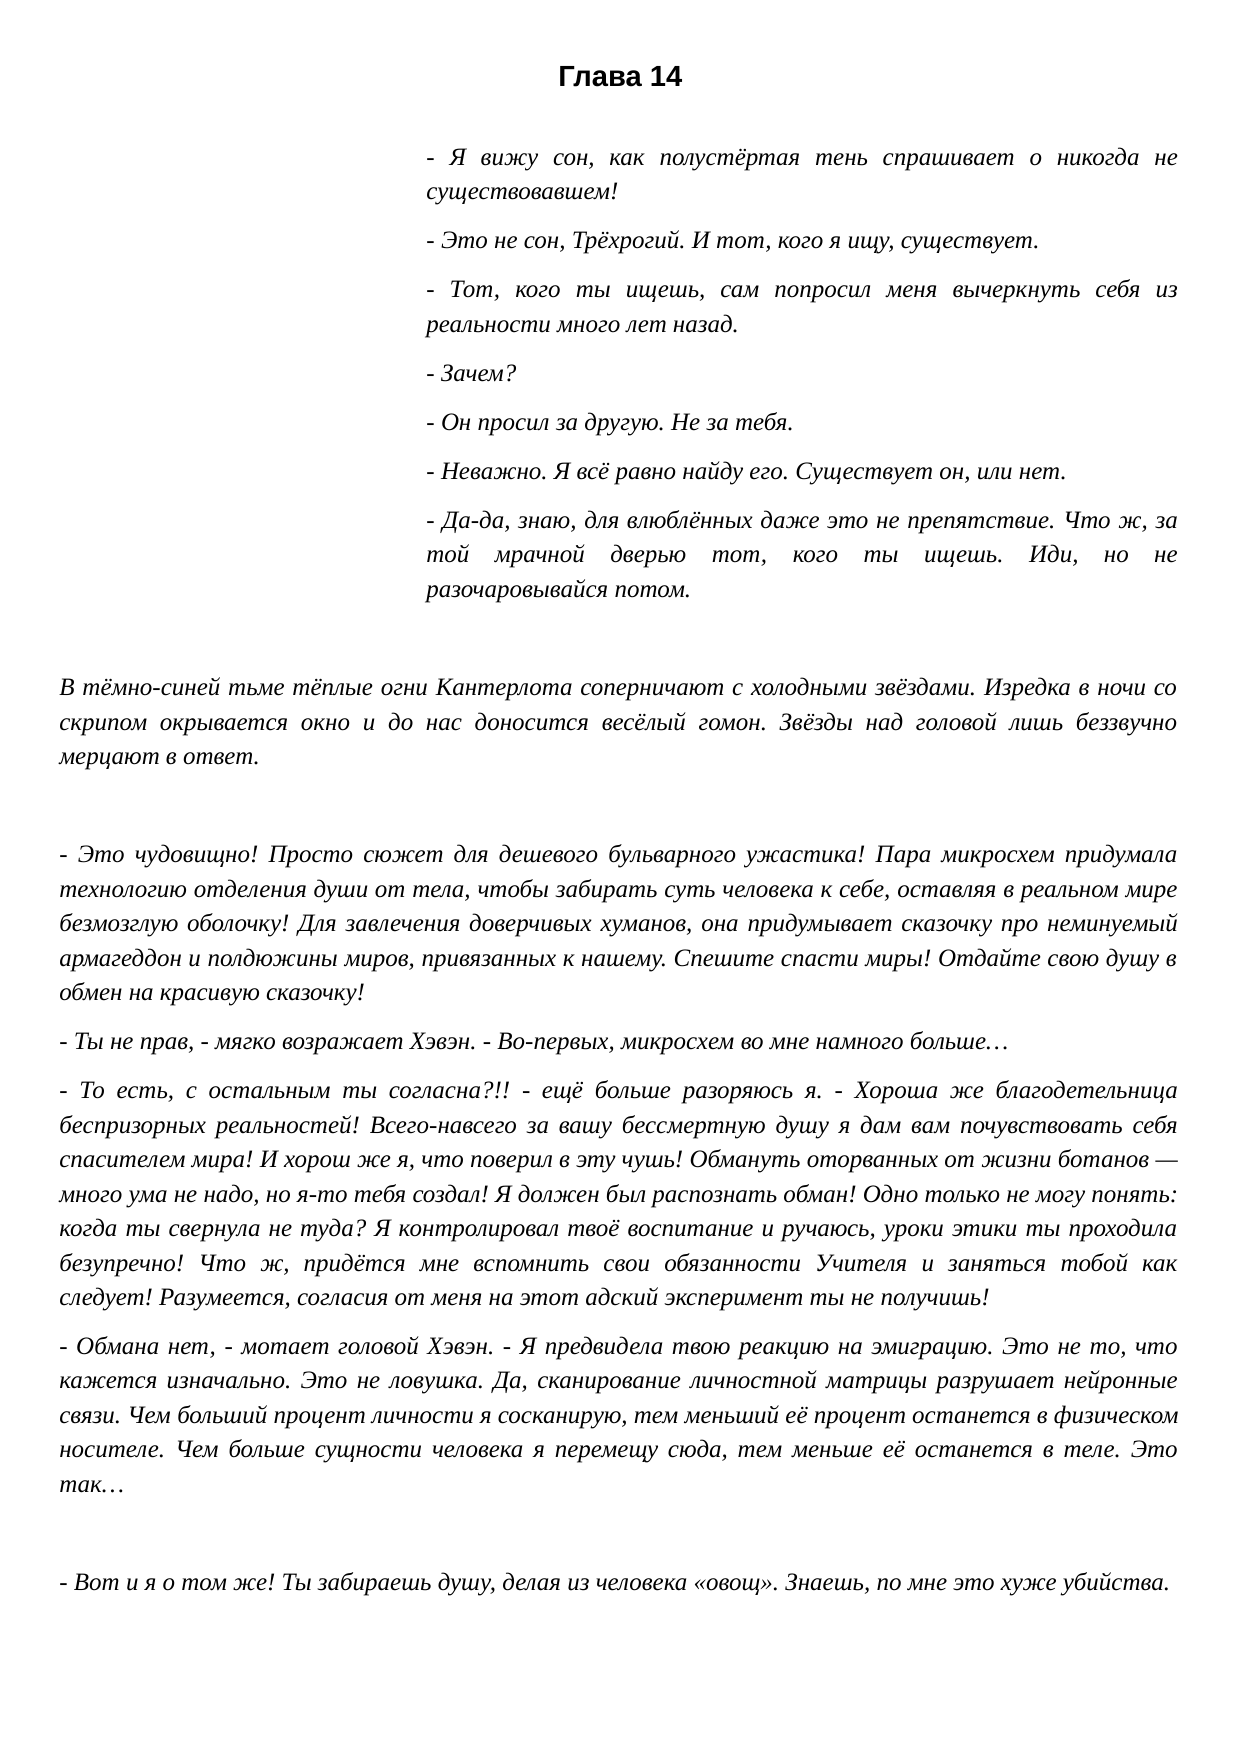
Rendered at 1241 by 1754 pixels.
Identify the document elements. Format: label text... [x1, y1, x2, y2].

text - Он просил за другую. Не за тебя. [426, 407, 1181, 436]
text - Неважно. Я всё равно найду его. Существует он, или нет. [426, 456, 1181, 485]
text - Да-да, знаю, для влюблённых даже это не препятствие. Что ж, за той мрачной дверью тот, кого ты ищешь. Иди, но не разочаровывайся потом. [426, 505, 1181, 603]
subtitle Глава 14 [59, 59, 1181, 93]
text - Это чудовищно! Просто сюжет для дешевого бульварного ужастика! Пара микросхем придумала технологию отделения души от тела, чтобы забирать суть человека к себе, оставляя в реальном мире безмозглую оболочку! Для завлечения доверчивых хуманов, она придумывает сказочку про неминуемый армагеддон и полдюжины миров, привязанных к нашему. Спешите спасти миры! Отдайте свою душу в обмен на красивую сказочку! [59, 839, 1181, 1006]
text - Тот, кого ты ищешь, сам попросил меня вычеркнуть себя из реальности много лет назад. [426, 274, 1181, 337]
text - Это не сон, Трёхрогий. И тот, кого я ищу, существует. [426, 225, 1181, 254]
text В тёмно-синей тьме тёплые огни Кантерлота соперничают с холодными звёздами. Изредка в ночи со скрипом окрывается окно и до нас доносится весёлый гомон. Звёзды над головой лишь беззвучно мерцают в ответ. [59, 672, 1181, 770]
text - Ты не прав, - мягко возражает Хэвэн. - Во-первых, микросхем во мне намного больше… [59, 1026, 1181, 1055]
text - То есть, с остальным ты согласна?!! - ещё больше разоряюсь я. - Хороша же благодетельница беспризорных реальностей! Всего-навсего за вашу бессмертную душу я дам вам почувствовать себя спасителем мира! И хорош же я, что поверил в эту чушь! Обмануть оторванных от жизни ботанов — много ума не надо, но я-то тебя создал! Я должен был распознать обман! Одно только не могу понять: когда ты свернула не туда? Я контролировал твоё воспитание и ручаюсь, уроки этики ты проходила безупречно! Что ж, придётся мне вспомнить свои обязанности Учителя и заняться тобой как следует! Разумеется, согласия от меня на этот адский эксперимент ты не получишь! [59, 1075, 1181, 1311]
text - Я вижу сон, как полустёртая тень спрашивает о никогда не существовавшем! [426, 142, 1181, 205]
text - Зачем? [426, 358, 1181, 387]
text - Вот и я о том же! Ты забираешь душу, делая из человека «овощ». Знаешь, по мне это хуже убийства. [59, 1567, 1181, 1596]
text - Обмана нет, - мотает головой Хэвэн. - Я предвидела твою реакцию на эмиграцию. Это не то, что кажется изначально. Это не ловушка. Да, сканирование личностной матрицы разрушает нейронные связи. Чем больший процент личности я сосканирую, тем меньший её процент останется в физическом носителе. Чем больше сущности человека я перемещу сюда, тем меньше её останется в теле. Это так… [59, 1331, 1181, 1498]
